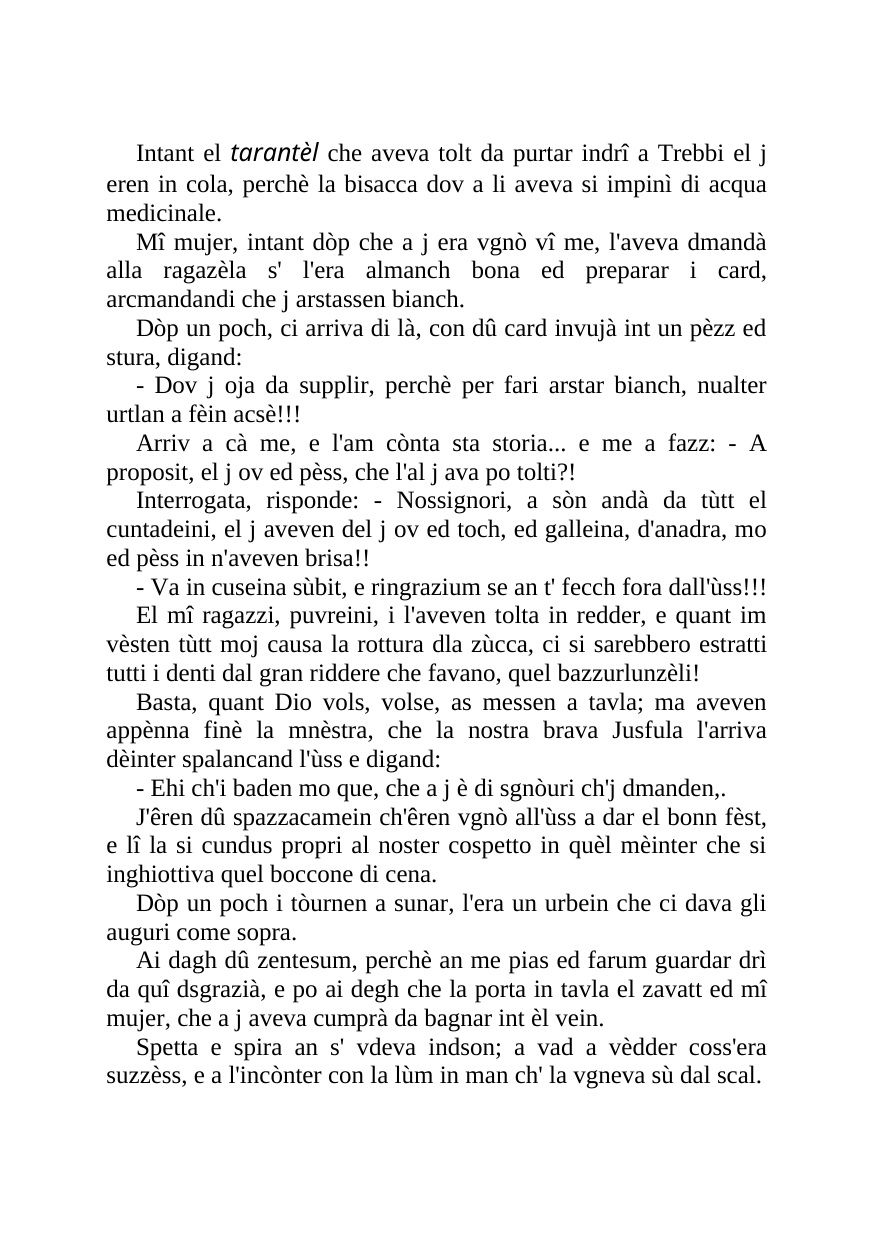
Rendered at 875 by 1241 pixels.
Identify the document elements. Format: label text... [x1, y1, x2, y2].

text Basta, quant Dio vols, volse, as messen a tavla; ma aveven appènna finè la mnèstra, che la nostra brava Jusfula l'arriva dèinter spalancand l'ùss e digand: [106, 687, 768, 773]
text Mî mujer, intant dòp che a j era vgnò vî me, l'aveva dmandà alla ragazèla s' l'era almanch bona ed preparar i card, arcmandandi che j arstassen bianch. [106, 227, 768, 313]
text - Ehi ch'i baden mo que, che a j è di sgnòuri ch'j dmanden,. [106, 773, 768, 802]
text Spetta e spira an s' vdeva indson; a vad a vèdder coss'era suzzèss, e a l'incònter con la lùm in man ch' la vgneva sù dal scal. [106, 1032, 768, 1089]
text Arriv a cà me, e l'am cònta sta storia... e me a fazz: - A proposit, el j ov ed pèss, che l'al j ava po tolti?! [106, 428, 768, 485]
text Intant el tarantèl che aveva tolt da purtar indrî a Trebbi el j eren in cola, perchè la bisacca dov a li aveva si impinì di acqua medicinale. [106, 135, 768, 227]
text Interrogata, risponde: - Nossignori, a sòn andà da tùtt el cuntadeini, el j aveven del j ov ed toch, ed galleina, d'anadra, mo ed pèss in n'aveven brisa!! [106, 485, 768, 572]
text Ai dagh dû zentesum, perchè an me pias ed farum guardar drì da quî dsgrazià, e po ai degh che la porta in tavla el zavatt ed mî mujer, che a j aveva cumprà da bagnar int èl vein. [106, 945, 768, 1032]
text Dòp un poch i tòurnen a sunar, l'era un urbein che ci dava gli auguri come sopra. [106, 888, 768, 945]
text J'êren dû spazzacamein ch'êren vgnò all'ùss a dar el bonn fèst, e lî la si cundus propri al noster cospetto in quèl mèinter che si inghiottiva quel boccone di cena. [106, 802, 768, 888]
text Dòp un poch, ci arriva di là, con dû card invujà int un pèzz ed stura, digand: [106, 313, 768, 370]
text El mî ragazzi, puvreini, i l'aveven tolta in redder, e quant im vèsten tùtt moj causa la rottura dla zùcca, ci si sarebbero estratti tutti i denti dal gran riddere che favano, quel bazzurlunzèli! [106, 600, 768, 687]
text - Dov j oja da supplir, perchè per fari arstar bianch, nualter urtlan a fèin acsè!!! [106, 370, 768, 428]
text - Va in cuseina sùbit, e ringrazium se an t' fecch fora dall'ùss!!! [106, 572, 768, 600]
